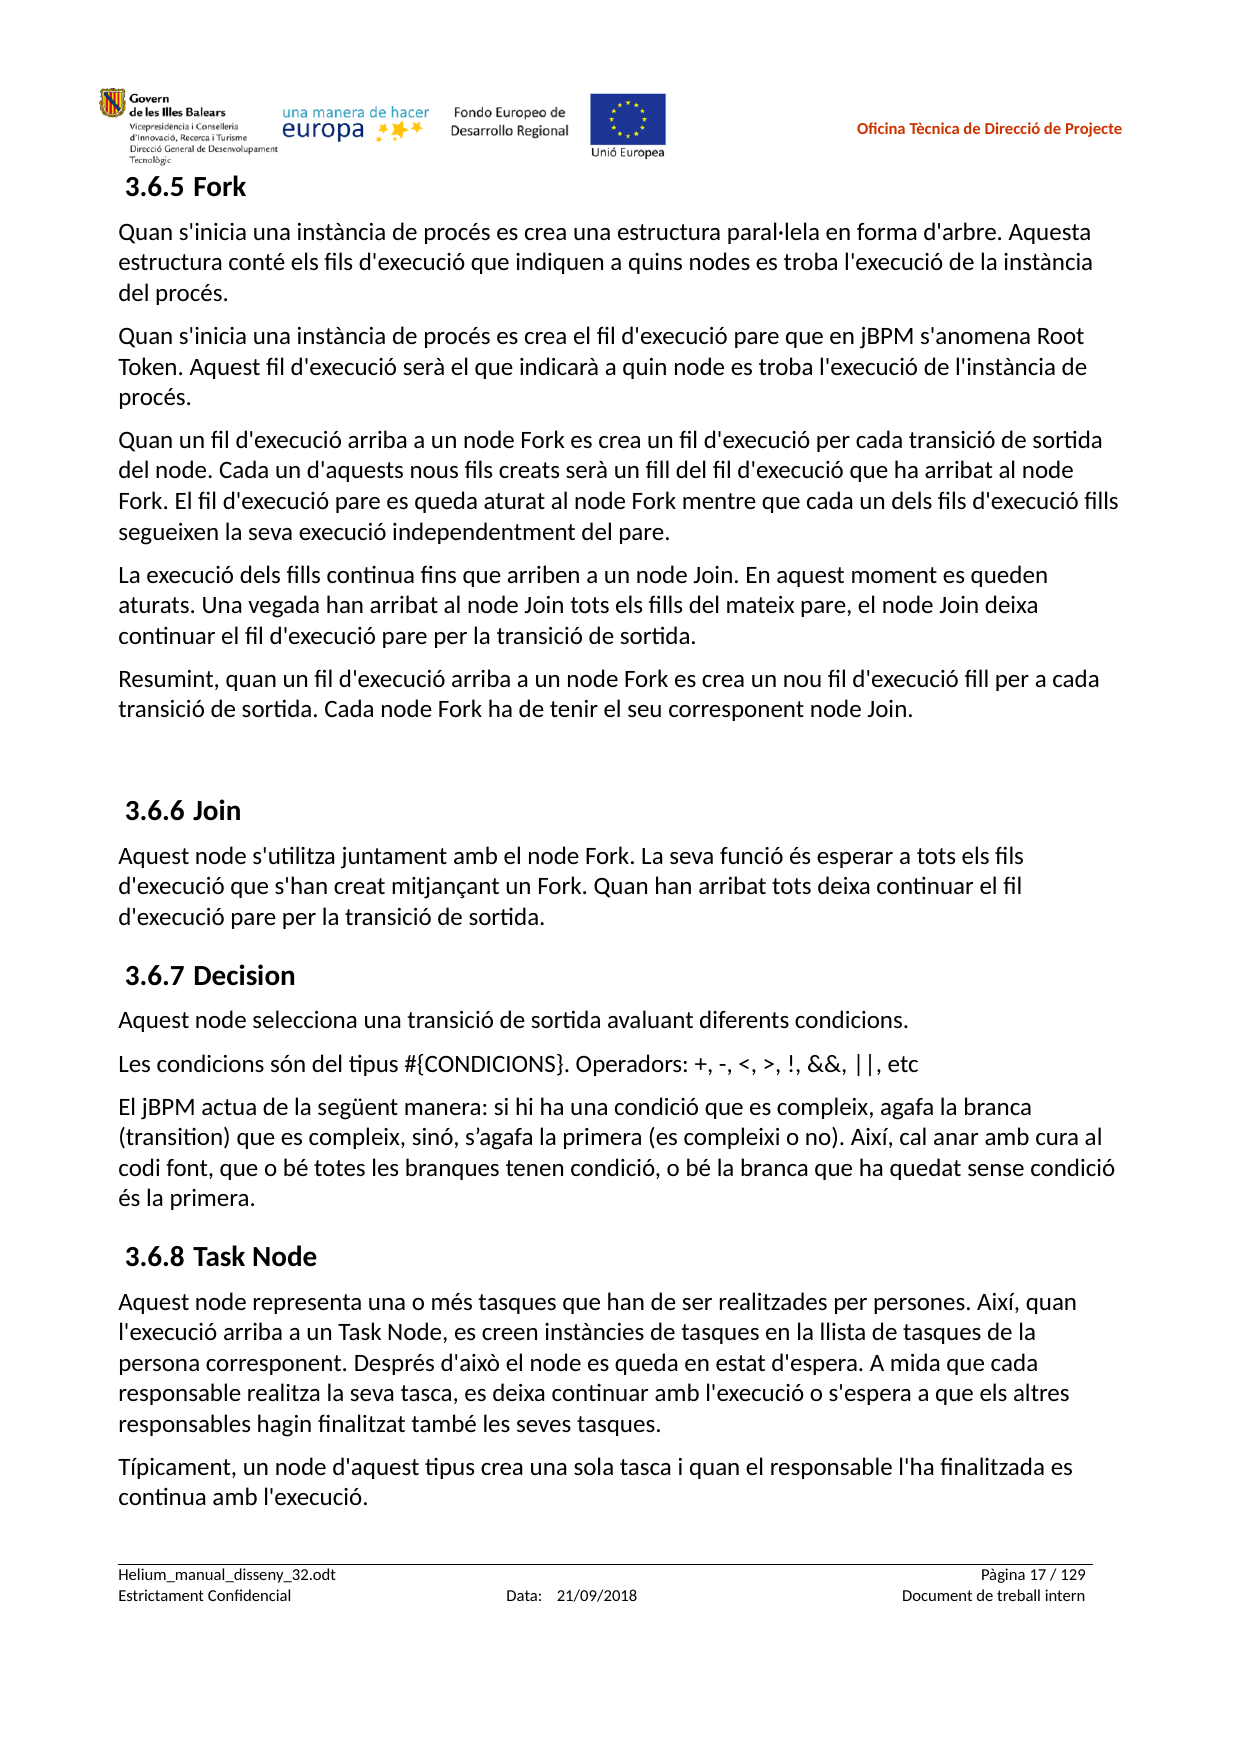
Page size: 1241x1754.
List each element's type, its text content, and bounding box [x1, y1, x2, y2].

subtitle Decision [118, 957, 1122, 992]
text Resumint, quan un fil d'execució arriba a un node Fork es crea un nou fil d'execució fill per a cada transició de sortida. Cada node Fork ha de tenir el seu corresponent node Join. [118, 663, 1122, 724]
subtitle Fork [118, 168, 1122, 203]
text Quan s'inicia una instància de procés es crea el fil d'execució pare que en jBPM s'anomena Root Token. Aquest fil d'execució serà el que indicarà a quin node es troba l'execució de l'instància de procés. [118, 320, 1122, 412]
text El jBPM actua de la següent manera: si hi ha una condició que es compleix, agafa la branca (transition) que es compleix, sinó, s’agafa la primera (es compleixi o no). Així, cal anar amb cura al codi font, que o bé totes les branques tenen condició, o bé la branca que ha quedat sense condició és la primera. [118, 1091, 1122, 1213]
text Típicament, un node d'aquest tipus crea una sola tasca i quan el responsable l'ha finalitzada es continua amb l'execució. [118, 1451, 1122, 1512]
text Aquest node representa una o més tasques que han de ser realitzades per persones. Així, quan l'execució arriba a un Task Node, es creen instàncies de tasques en la llista de tasques de la persona corresponent. Després d'això el node es queda en estat d'espera. A mida que cada responsable realitza la seva tasca, es deixa continuar amb l'execució o s'espera a que els altres responsables hagin finalitzat també les seves tasques. [118, 1286, 1122, 1438]
subtitle Join [118, 792, 1122, 827]
picture [99, 87, 668, 166]
text Quan un fil d'execució arriba a un node Fork es crea un fil d'execució per cada transició de sortida del node. Cada un d'aquests nous fils creats serà un fill del fil d'execució que ha arribat al node Fork. El fil d'execució pare es queda aturat al node Fork mentre que cada un dels fils d'execució fills segueixen la seva execució independentment del pare. [118, 424, 1122, 546]
subtitle Task Node [118, 1238, 1122, 1273]
text Les condicions són del tipus #{CONDICIONS}. Operadors: +, -, <, >, !, &&, ||, etc [118, 1048, 1122, 1078]
text Aquest node s'utilitza juntament amb el node Fork. La seva funció és esperar a tots els fils d'execució que s'han creat mitjançant un Fork. Quan han arribat tots deixa continuar el fil d'execució pare per la transició de sortida. [118, 840, 1122, 932]
text La execució dels fills continua fins que arriben a un node Join. En aquest moment es queden aturats. Una vegada han arribat al node Join tots els fills del mateix pare, el node Join deixa continuar el fil d'execució pare per la transició de sortida. [118, 559, 1122, 650]
text Aquest node selecciona una transició de sortida avaluant diferents condicions. [118, 1005, 1122, 1035]
text Quan s'inicia una instància de procés es crea una estructura paral·lela en forma d'arbre. Aquesta estructura conté els fils d'execució que indiquen a quins nodes es troba l'execució de la instància del procés. [118, 216, 1122, 308]
